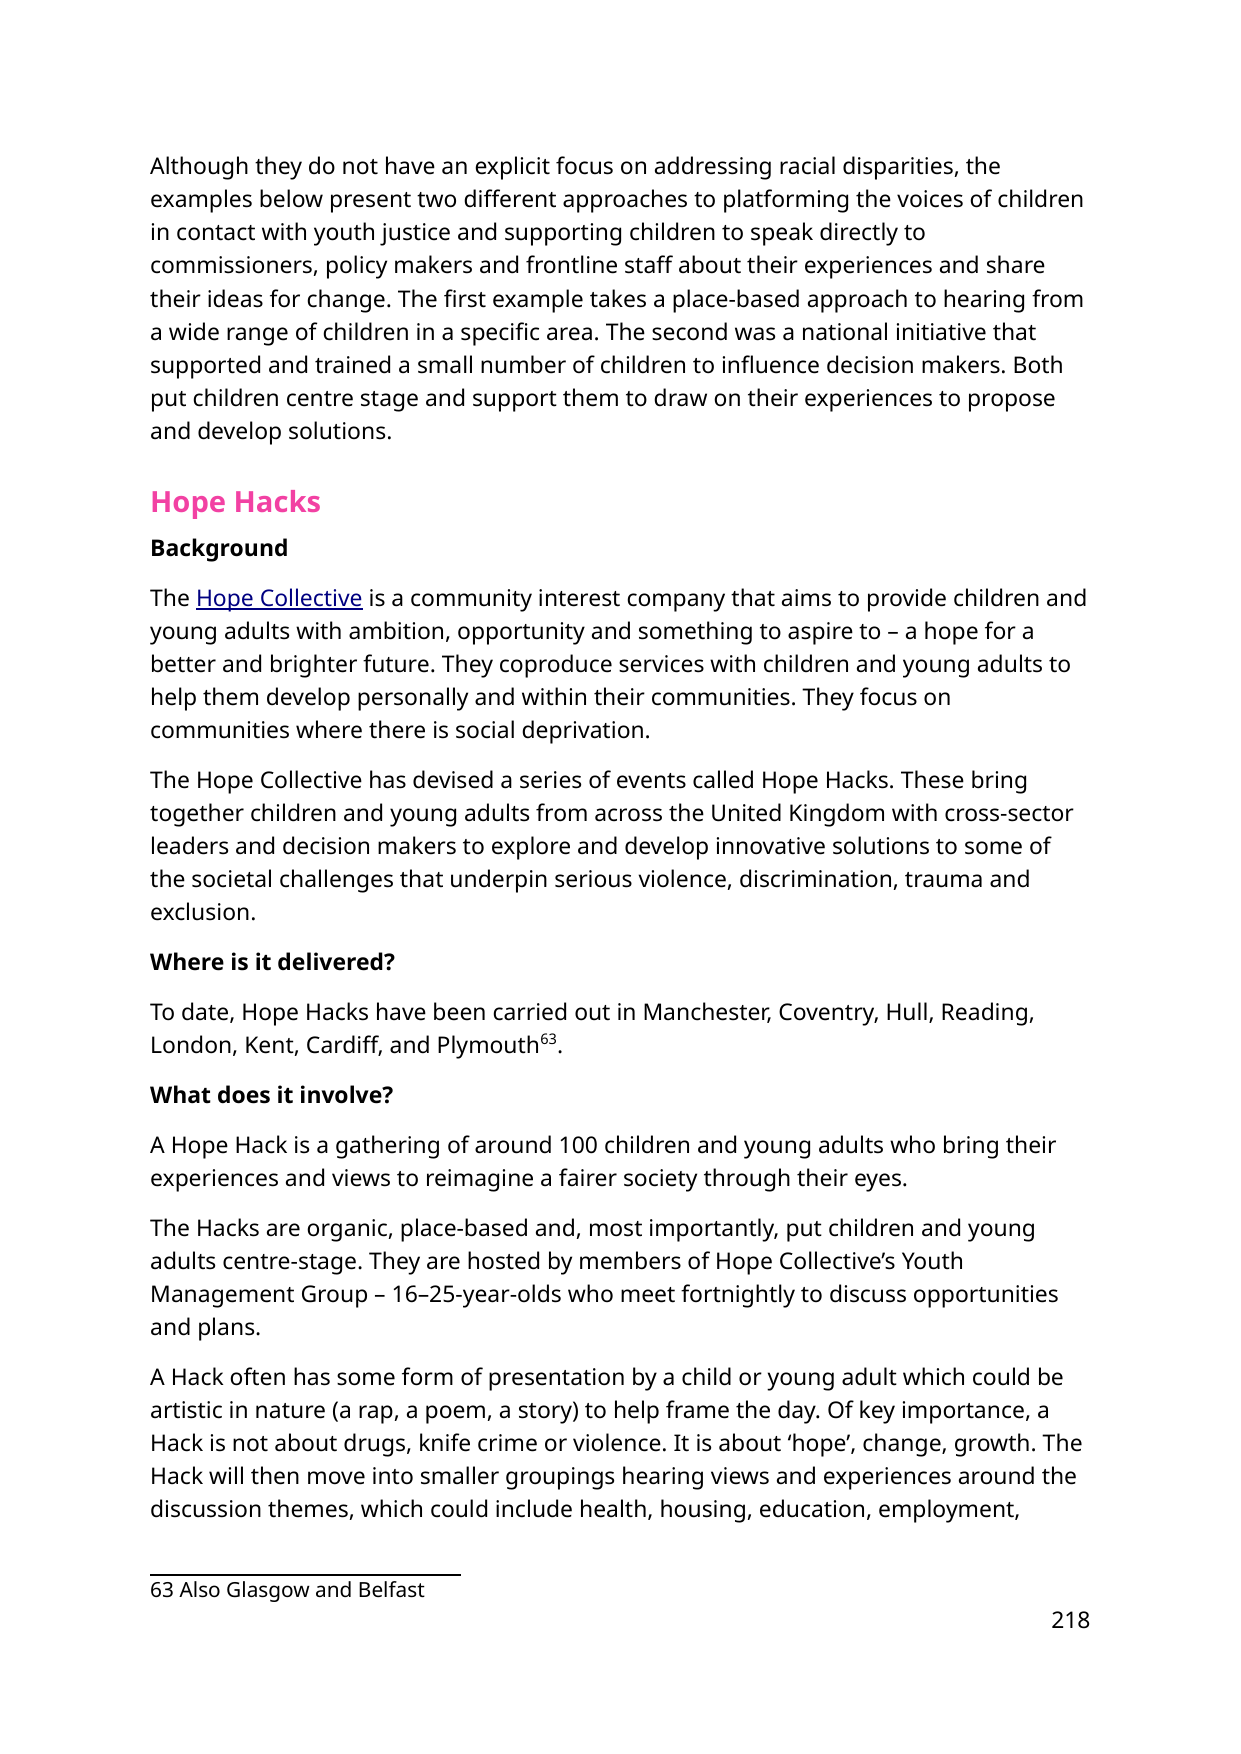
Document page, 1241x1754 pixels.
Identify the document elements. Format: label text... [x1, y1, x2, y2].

text To date, Hope Hacks have been carried out in Manchester, Coventry, Hull, Reading, London, Kent, Cardiff, and Plymouth. [150, 996, 1090, 1060]
subtitle Hope Hacks [150, 481, 1090, 521]
text Background [150, 532, 1090, 563]
text The Hacks are organic, place-based and, most importantly, put children and young adults centre-stage. They are hosted by members of Hope Collective’s Youth Management Group – 16–25-year-olds who meet fortnightly to discuss opportunities and plans. [150, 1212, 1090, 1342]
text The Hope Collective has devised a series of events called Hope Hacks. These bring together children and young adults from across the United Kingdom with cross-sector leaders and decision makers to explore and develop innovative solutions to some of the societal challenges that underpin serious violence, discrimination, trauma and exclusion. [150, 764, 1090, 928]
text The Hope Collective is a community interest company that aims to provide children and young adults with ambition, opportunity and something to aspire to – a hope for a better and brighter future. They coproduce services with children and young adults to help them develop personally and within their communities. They focus on communities where there is social deprivation. [150, 582, 1090, 745]
text Where is it delivered? [150, 946, 1090, 977]
text Also Glasgow and Belfast [150, 1576, 1090, 1604]
text A Hope Hack is a gathering of around 100 children and young adults who bring their experiences and views to reimagine a fairer society through their eyes. [150, 1129, 1090, 1193]
text What does it involve? [150, 1079, 1090, 1110]
text A Hack often has some form of presentation by a child or young adult which could be artistic in nature (a rap, a poem, a story) to help frame the day. Of key importance, a Hack is not about drugs, knife crime or violence. It is about ‘hope’, change, growth. The Hack will then move into smaller groupings hearing views and experiences around the discussion themes, which could include health, housing, education, employment, [150, 1361, 1090, 1524]
text Although they do not have an explicit focus on addressing racial disparities, the examples below present two different approaches to platforming the voices of children in contact with youth justice and supporting children to speak directly to commissioners, policy makers and frontline staff about their experiences and share their ideas for change. The first example takes a place-based approach to hearing from a wide range of children in a specific area. The second was a national initiative that supported and trained a small number of children to influence decision makers. Both put children centre stage and support them to draw on their experiences to propose and develop solutions. [150, 150, 1090, 446]
